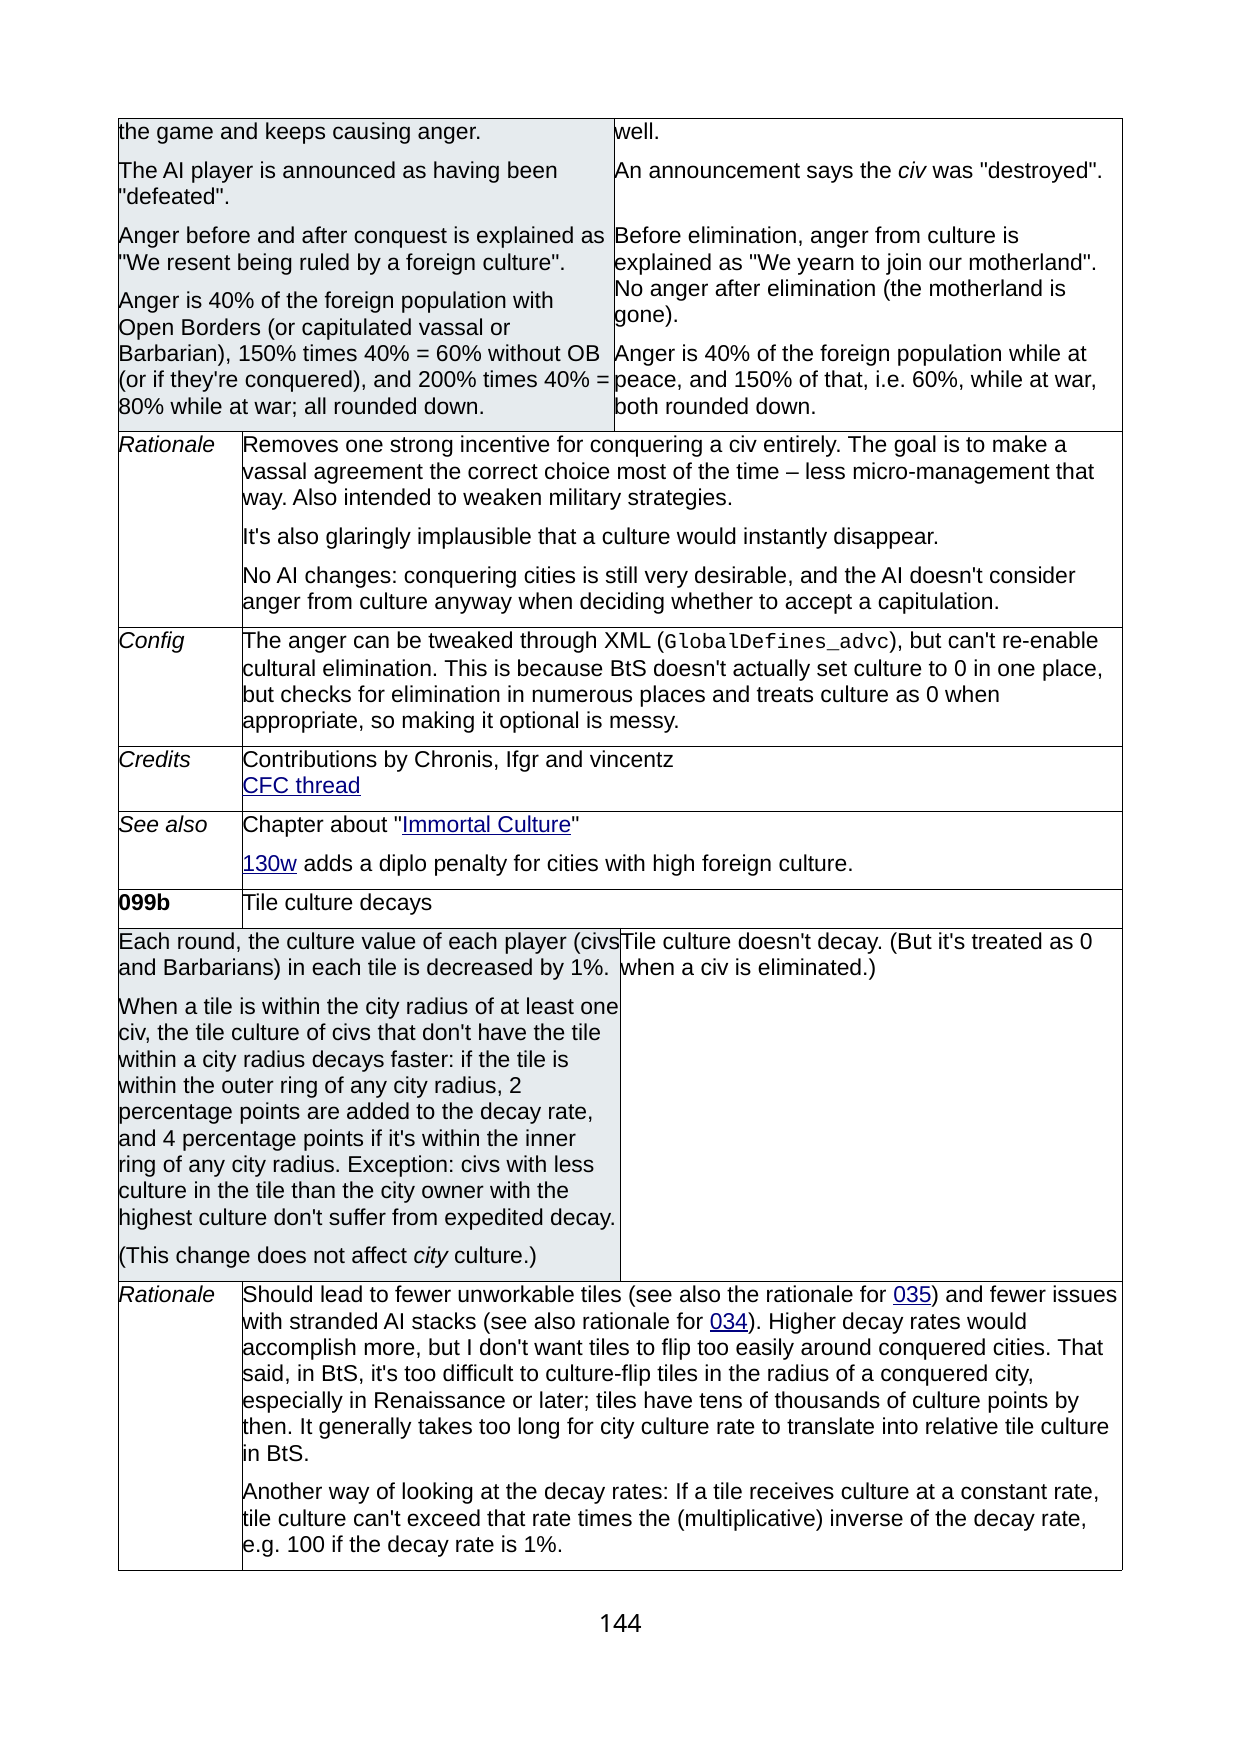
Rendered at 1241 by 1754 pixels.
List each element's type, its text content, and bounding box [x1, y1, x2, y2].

table_cell well. An announcement says the civ was "destroyed". Before elimination, anger from culture is explained as "We yearn to join our motherland". No anger after elimination (the motherland is gone). Anger is 40% of the foreign population while at peace, and 150% of that, i.e. 60%, while at war, both rounded down. [615, 119, 1122, 431]
table_cell Rationale [119, 1282, 242, 1570]
table_cell Removes one strong incentive for conquering a civ entirely. The goal is to make a vassal agreement the correct choice most of the time – less micro-management that way. Also intended to weaken military strategies. It's also glaringly implausible that a culture would instantly disappear. No AI changes: conquering cities is still very desirable, and the AI doesn't consider anger from culture anyway when deciding whether to accept a capitulation. [243, 432, 1122, 627]
table_cell the game and keeps causing anger. The AI player is announced as having been "defeated". Anger before and after conquest is explained as "We resent being ruled by a foreign culture". Anger is 40% of the foreign population with Open Borders (or capitulated vassal or Barbarian), 150% times 40% = 60% without OB (or if they're conquered), and 200% times 40% = 80% while at war; all rounded down. [119, 119, 614, 431]
table_cell Credits [119, 747, 242, 811]
table_cell Each round, the culture value of each player (civs and Barbarians) in each tile is decreased by 1%. When a tile is within the city radius of at least one civ, the tile culture of civs that don't have the tile within a city radius decays faster: if the tile is within the outer ring of any city radius, 2 percentage points are added to the decay rate, and 4 percentage points if it's within the inner ring of any city radius. Exception: civs with less culture in the tile than the city owner with the highest culture don't suffer from expedited decay. (This change does not affect city culture.) [119, 929, 620, 1281]
table_cell 099b [119, 890, 242, 928]
table_cell Contributions by Chronis, Ifgr and vincentz CFC thread [243, 747, 1122, 811]
table_cell Rationale [119, 432, 242, 627]
table_cell Should lead to fewer unworkable tiles (see also the rationale for 035) and fewer issues with stranded AI stacks (see also rationale for 034). Higher decay rates would accomplish more, but I don't want tiles to flip too easily around conquered cities. That said, in BtS, it's too difficult to culture-flip tiles in the radius of a conquered city, especially in Renaissance or later; tiles have tens of thousands of culture points by then. It generally takes too long for city culture rate to translate into relative tile culture in BtS. Another way of looking at the decay rates: If a tile receives culture at a constant rate, tile culture can't exceed that rate times the (multiplicative) inverse of the decay rate, e.g. 100 if the decay rate is 1%. [243, 1282, 1122, 1570]
table_cell See also [119, 812, 242, 889]
table_cell The anger can be tweaked through XML (GlobalDefines_advc), but can't re-enable cultural elimination. This is because BtS doesn't actually set culture to 0 in one place, but checks for elimination in numerous places and treats culture as 0 when appropriate, so making it optional is messy. [243, 628, 1122, 746]
table_cell Tile culture doesn't decay. (But it's treated as 0 when a civ is eliminated.) [621, 929, 1122, 1281]
table_cell Tile culture decays [243, 890, 1122, 928]
table_cell Chapter about "Immortal Culture" 130w adds a diplo penalty for cities with high foreign culture. [243, 812, 1122, 889]
table_cell Config [119, 628, 242, 746]
